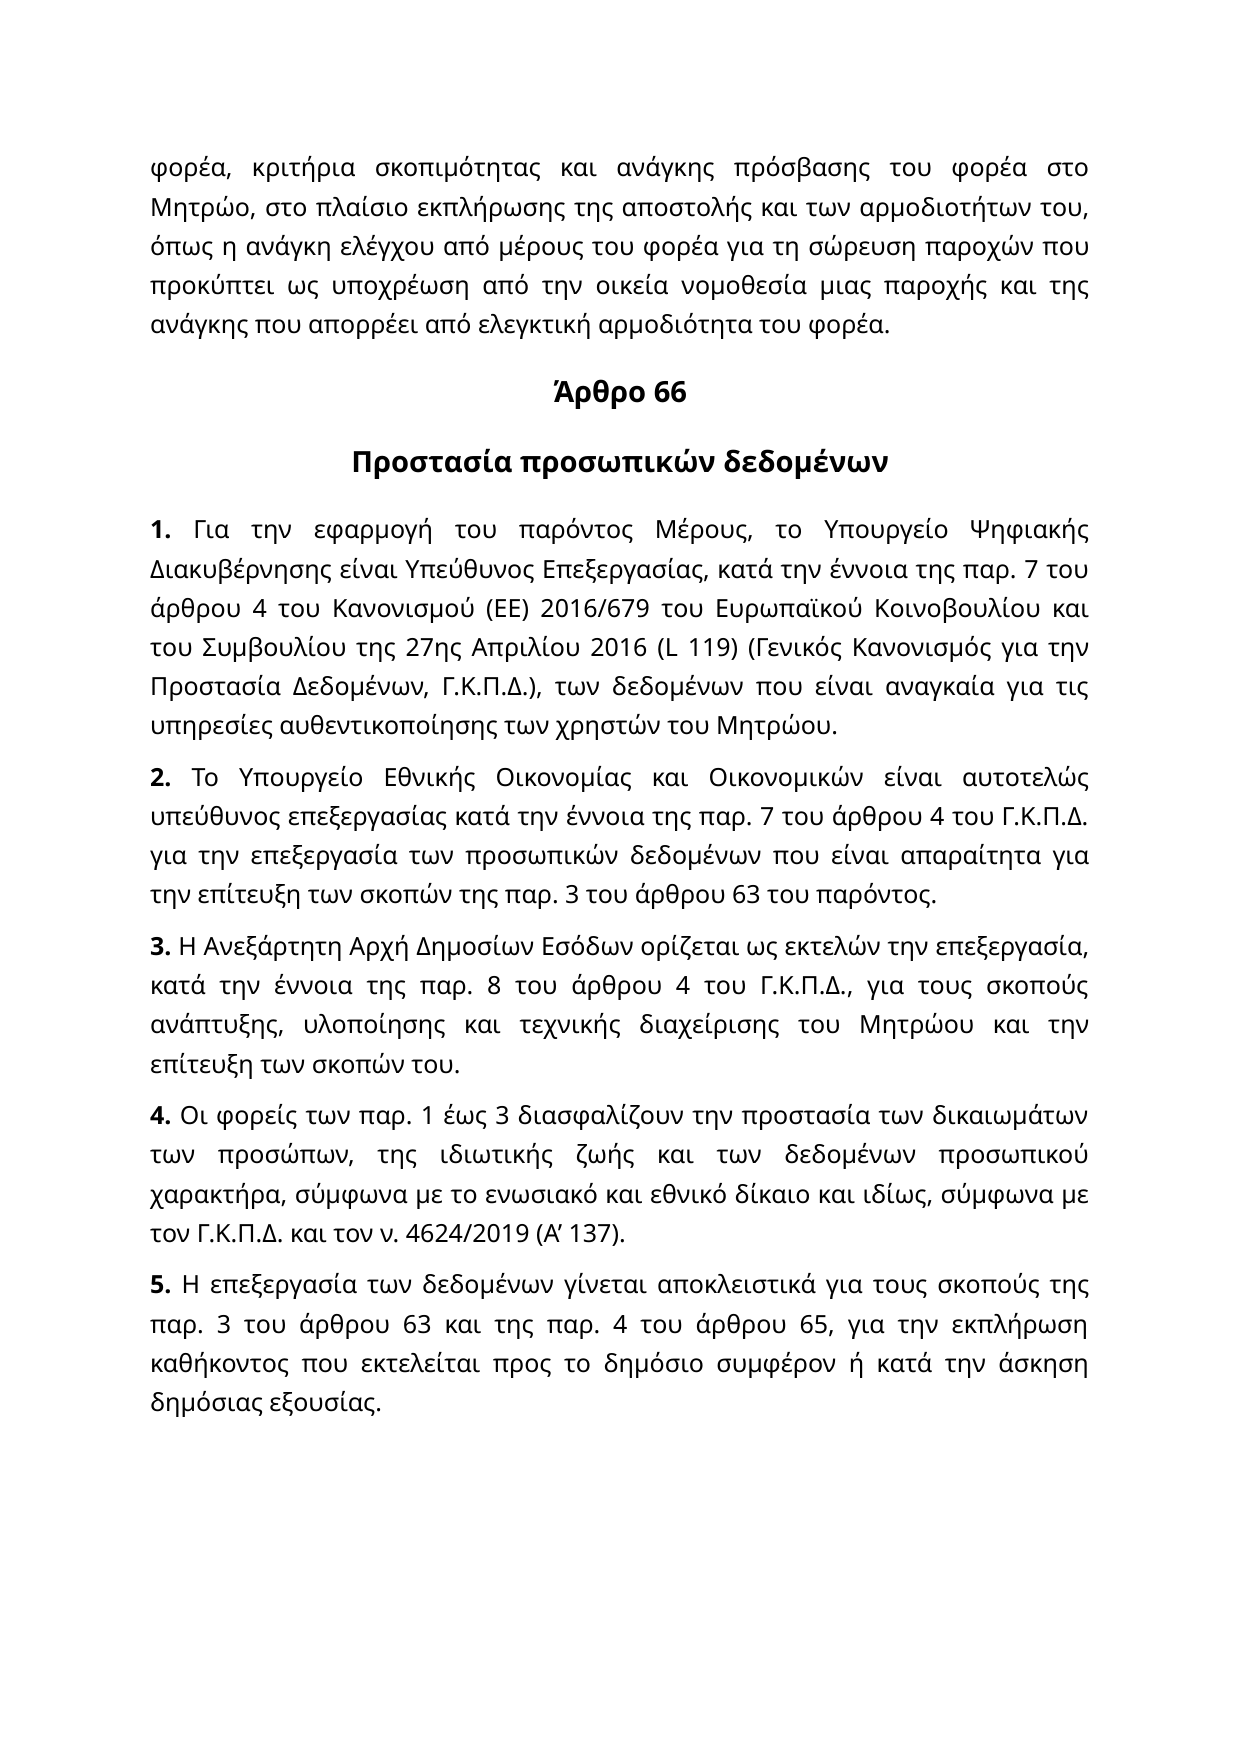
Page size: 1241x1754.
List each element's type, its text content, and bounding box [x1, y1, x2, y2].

text 5. Η επεξεργασία των δεδομένων γίνεται αποκλειστικά για τους σκοπούς της παρ. 3 του άρθρου 63 και της παρ. 4 του άρθρου 65, για την εκπλήρωση καθήκοντος που εκτελείται προς το δημόσιο συμφέρον ή κατά την άσκηση δημόσιας εξουσίας. [150, 1267, 1090, 1419]
text 4. Οι φορείς των παρ. 1 έως 3 διασφαλίζουν την προστασία των δικαιωμάτων των προσώπων, της ιδιωτικής ζωής και των δεδομένων προσωπικού χαρακτήρα, σύμφωνα με το ενωσιακό και εθνικό δίκαιο και ιδίως, σύμφωνα με τον Γ.Κ.Π.Δ. και τον ν. 4624/2019 (Α’ 137). [150, 1098, 1090, 1249]
subtitle Άρθρο 66 [150, 371, 1090, 411]
text 1. Για την εφαρμογή του παρόντος Μέρους, το Υπουργείο Ψηφιακής Διακυβέρνησης είναι Υπεύθυνος Επεξεργασίας, κατά την έννοια της παρ. 7 του άρθρου 4 του Κανονισμού (ΕΕ) 2016/679 του Ευρωπαϊκού Κοινοβουλίου και του Συμβουλίου της 27ης Απριλίου 2016 (L 119) (Γενικός Κανονισμός για την Προστασία Δεδομένων, Γ.Κ.Π.Δ.), των δεδομένων που είναι αναγκαία για τις υπηρεσίες αυθεντικοποίησης των χρηστών του Μητρώου. [150, 512, 1090, 742]
subtitle Προστασία προσωπικών δεδομένων [150, 441, 1090, 481]
text φορέα, κριτήρια σκοπιμότητας και ανάγκης πρόσβασης του φορέα στο Μητρώο, στο πλαίσιο εκπλήρωσης της αποστολής και των αρμοδιοτήτων του, όπως η ανάγκη ελέγχου από μέρους του φορέα για τη σώρευση παροχών που προκύπτει ως υποχρέωση από την οικεία νομοθεσία μιας παροχής και της ανάγκης που απορρέει από ελεγκτική αρμοδιότητα του φορέα. [150, 150, 1090, 341]
text 3. Η Ανεξάρτητη Αρχή Δημοσίων Εσόδων ορίζεται ως εκτελών την επεξεργασία, κατά την έννοια της παρ. 8 του άρθρου 4 του Γ.Κ.Π.Δ., για τους σκοπούς ανάπτυξης, υλοποίησης και τεχνικής διαχείρισης του Μητρώου και την επίτευξη των σκοπών του. [150, 929, 1090, 1080]
text 2. Το Υπουργείο Εθνικής Οικονομίας και Οικονομικών είναι αυτοτελώς υπεύθυνος επεξεργασίας κατά την έννοια της παρ. 7 του άρθρου 4 του Γ.Κ.Π.Δ. για την επεξεργασία των προσωπικών δεδομένων που είναι απαραίτητα για την επίτευξη των σκοπών της παρ. 3 του άρθρου 63 του παρόντος. [150, 759, 1090, 911]
